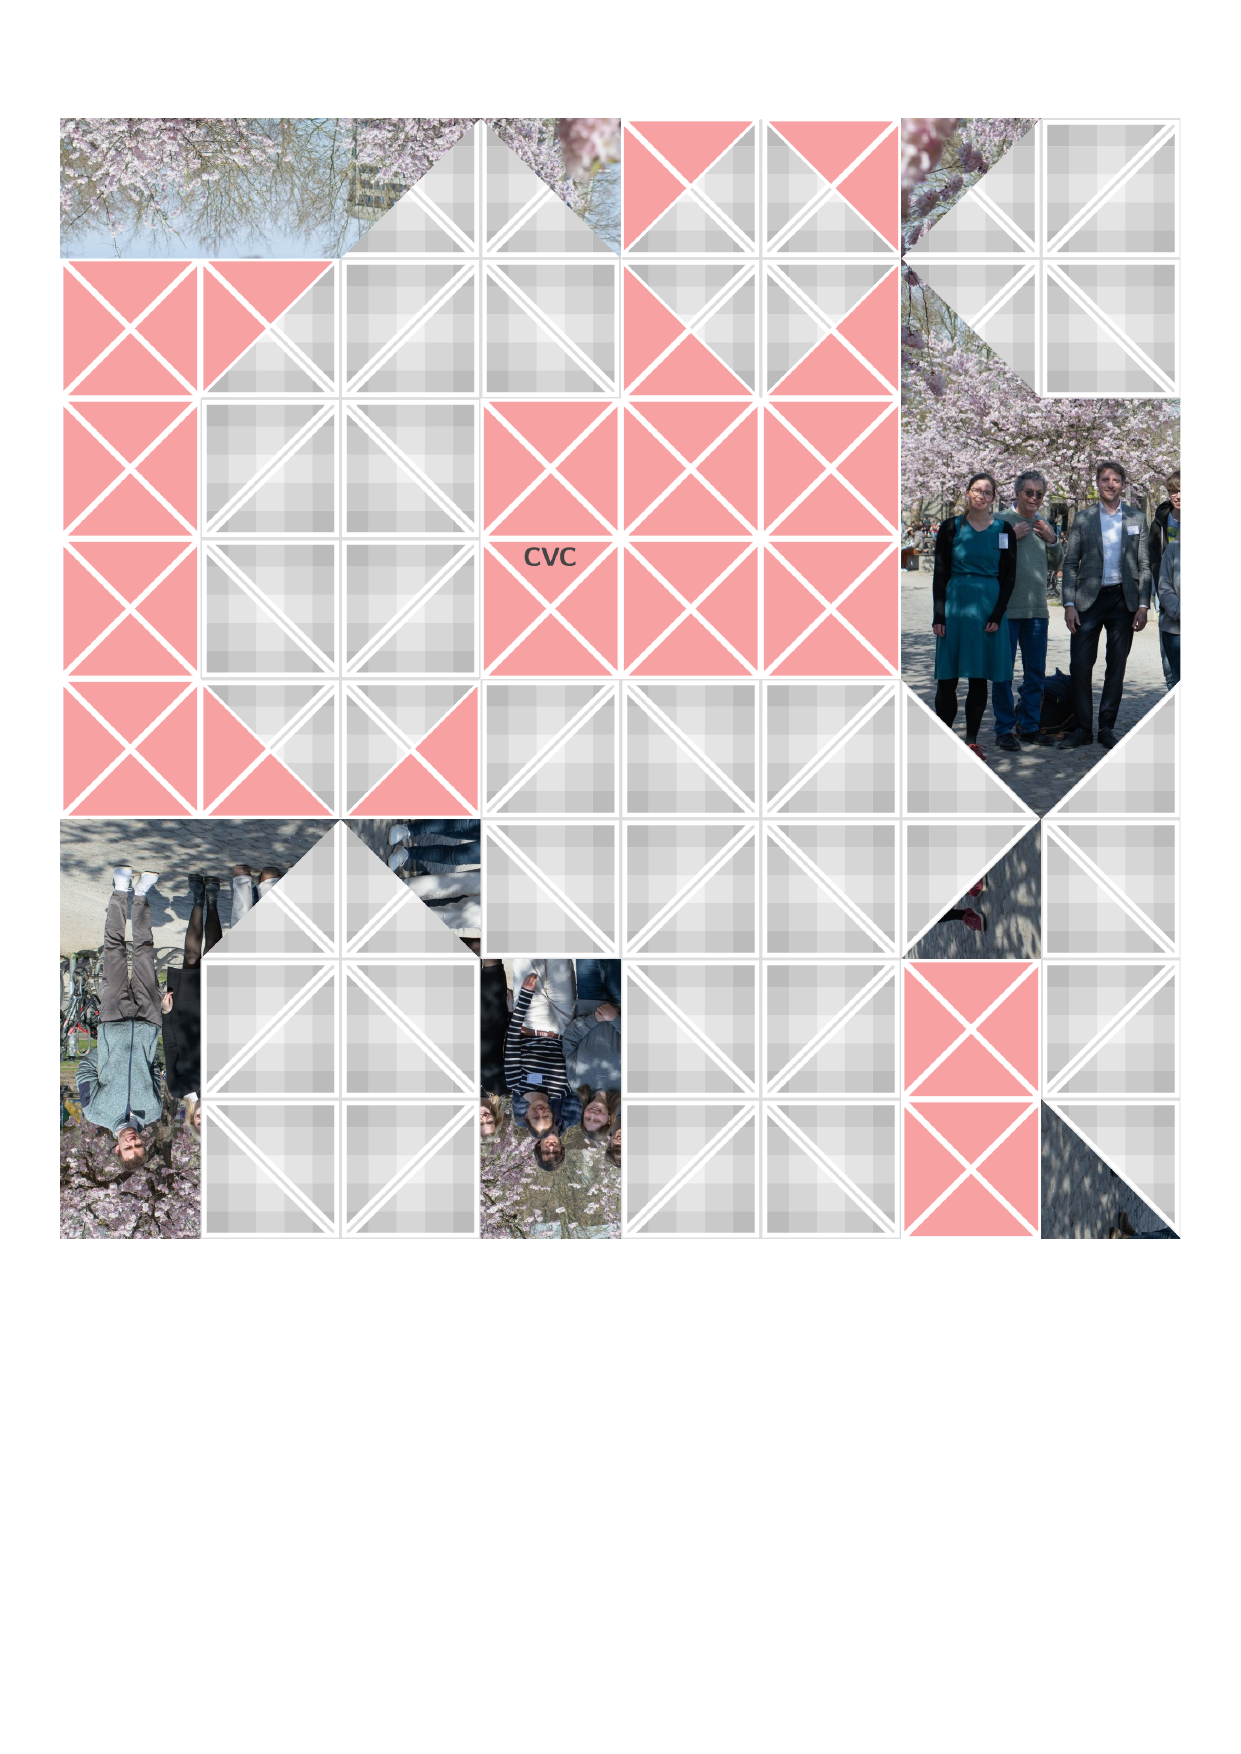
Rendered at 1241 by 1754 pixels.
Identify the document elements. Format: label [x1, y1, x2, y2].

picture [60, 118, 1181, 1239]
